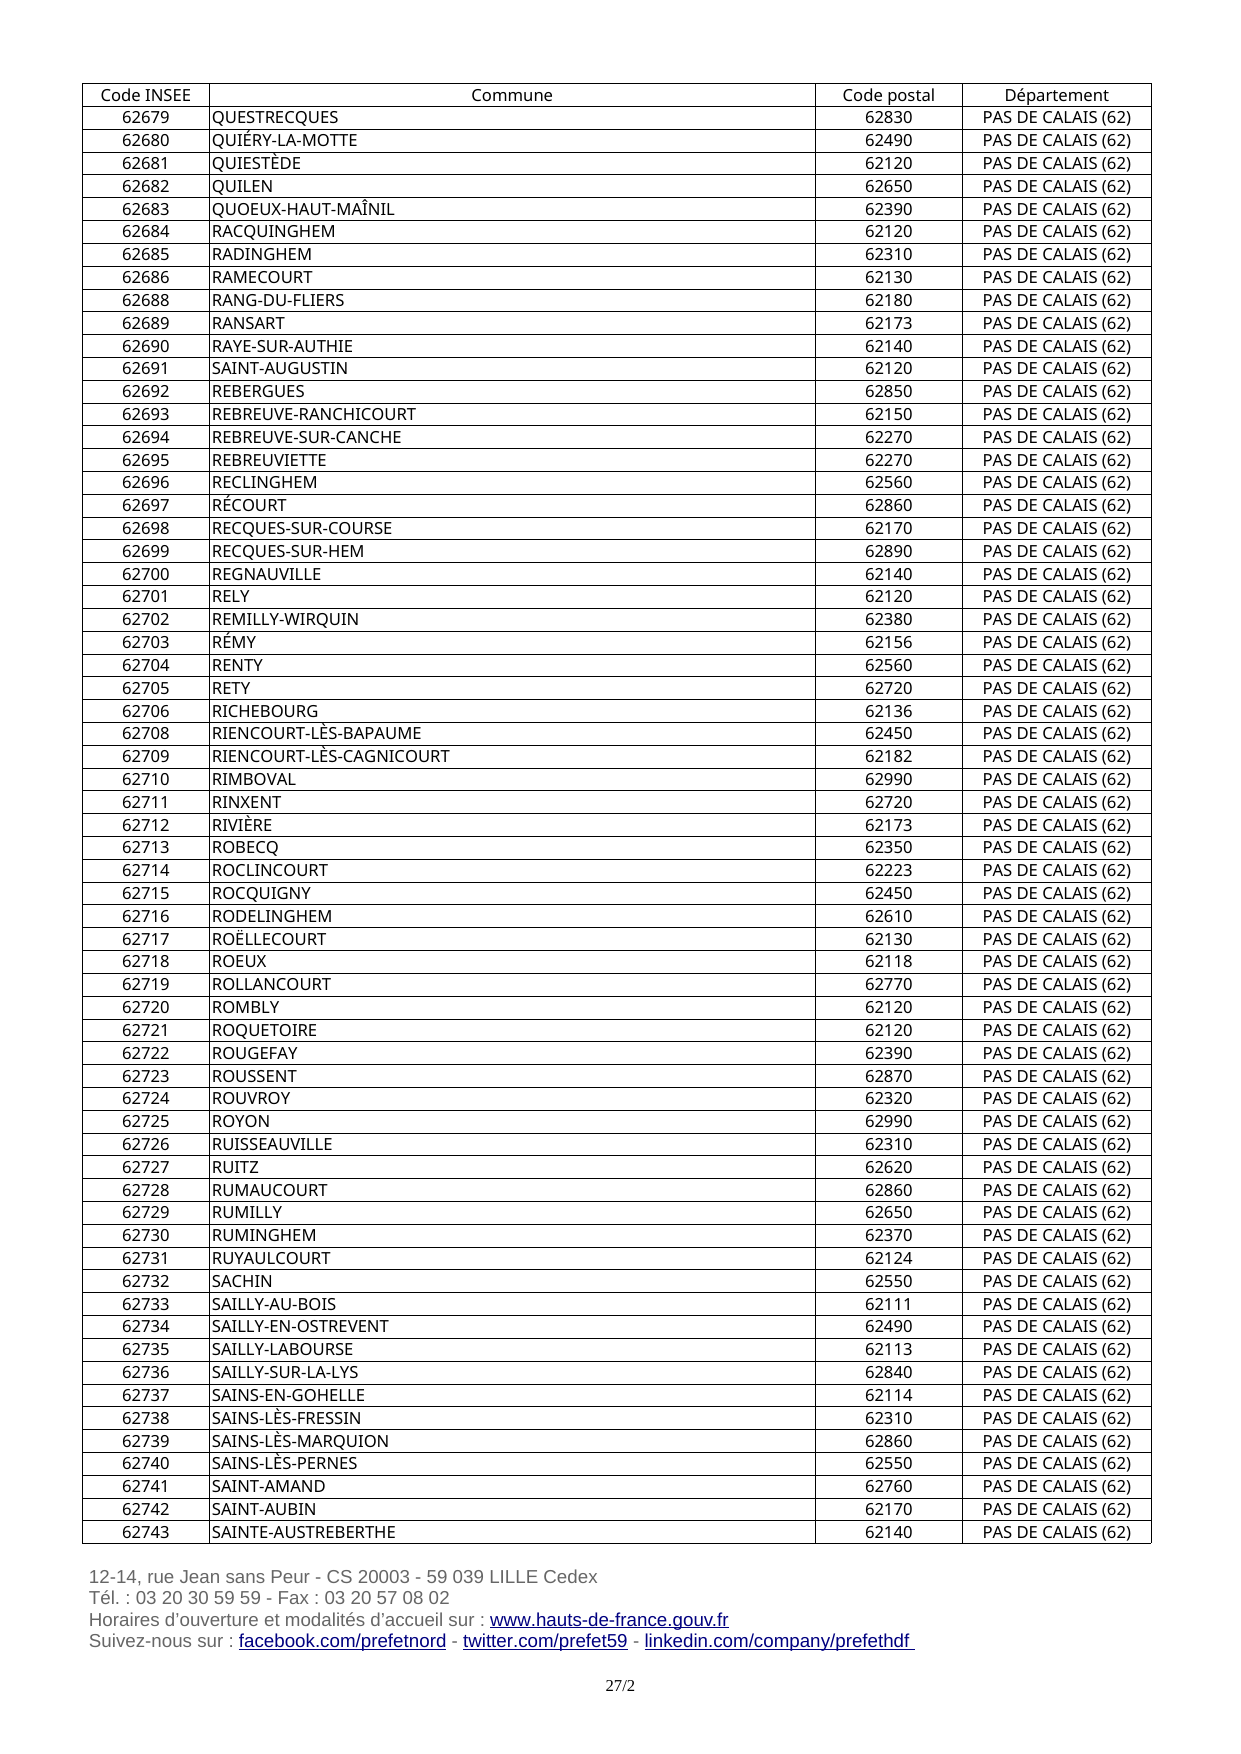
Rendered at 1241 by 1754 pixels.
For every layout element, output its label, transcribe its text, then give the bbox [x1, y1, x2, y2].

table_cell PAS DE CALAIS (62) [963, 267, 1151, 288]
table_cell 62712 [83, 814, 209, 836]
table_cell 62870 [816, 1065, 962, 1087]
table_cell 62120 [816, 153, 962, 174]
table_cell 62703 [83, 632, 209, 653]
table_cell SAILLY-AU-BOIS [210, 1293, 815, 1315]
table_cell RIVIÈRE [210, 814, 815, 836]
table_cell 62723 [83, 1065, 209, 1087]
table_cell 62683 [83, 198, 209, 220]
table_cell 62114 [816, 1385, 962, 1406]
table_cell RUYAULCOURT [210, 1248, 815, 1269]
table_cell QUESTRECQUES [210, 107, 815, 129]
table_cell 62706 [83, 700, 209, 722]
table_header Code INSEE [83, 84, 209, 106]
table_cell PAS DE CALAIS (62) [963, 1134, 1151, 1155]
table_cell PAS DE CALAIS (62) [963, 1156, 1151, 1178]
table_cell PAS DE CALAIS (62) [963, 1065, 1151, 1087]
table_cell 62173 [816, 814, 962, 836]
table_cell 62170 [816, 1499, 962, 1520]
table_cell 62724 [83, 1088, 209, 1110]
table_cell RUMILLY [210, 1202, 815, 1224]
table_cell 62650 [816, 1202, 962, 1224]
table_cell 62719 [83, 974, 209, 996]
table_cell PAS DE CALAIS (62) [963, 1430, 1151, 1452]
table_cell PAS DE CALAIS (62) [963, 1339, 1151, 1361]
table_cell 62370 [816, 1225, 962, 1247]
table_cell 62679 [83, 107, 209, 129]
table_cell SAINT-AUGUSTIN [210, 358, 815, 380]
table_cell RODELINGHEM [210, 905, 815, 927]
table_cell 62140 [816, 335, 962, 357]
table_cell RACQUINGHEM [210, 221, 815, 243]
table_cell 62770 [816, 974, 962, 996]
table_cell 62695 [83, 449, 209, 471]
table_cell REBREUVE-SUR-CANCHE [210, 426, 815, 448]
table_cell ROCLINCOURT [210, 860, 815, 882]
table_cell 62743 [83, 1521, 209, 1543]
table_cell PAS DE CALAIS (62) [963, 540, 1151, 562]
table_cell PAS DE CALAIS (62) [963, 791, 1151, 813]
table_cell 62550 [816, 1453, 962, 1475]
table_cell PAS DE CALAIS (62) [963, 153, 1151, 174]
table_cell PAS DE CALAIS (62) [963, 837, 1151, 859]
table_cell PAS DE CALAIS (62) [963, 426, 1151, 448]
table_cell 62270 [816, 426, 962, 448]
table_cell 62700 [83, 563, 209, 585]
table_cell 62694 [83, 426, 209, 448]
table_cell 62620 [816, 1156, 962, 1178]
table_cell ROCQUIGNY [210, 883, 815, 904]
table_cell 62130 [816, 928, 962, 950]
table_cell 62182 [816, 746, 962, 767]
table_cell 62710 [83, 769, 209, 790]
table_cell SAINS-LÈS-PERNES [210, 1453, 815, 1475]
table_cell PAS DE CALAIS (62) [963, 1020, 1151, 1041]
table_cell 62739 [83, 1430, 209, 1452]
table_cell QUIÉRY-LA-MOTTE [210, 130, 815, 152]
table_cell 62390 [816, 1042, 962, 1064]
table_cell 62120 [816, 586, 962, 608]
table_cell 62310 [816, 1407, 962, 1429]
table_cell 62708 [83, 723, 209, 745]
table_cell 62725 [83, 1111, 209, 1132]
table_cell 62111 [816, 1293, 962, 1315]
table_cell REBERGUES [210, 381, 815, 402]
table_cell 62860 [816, 495, 962, 517]
table_cell 62726 [83, 1134, 209, 1155]
table_cell SAINT-AMAND [210, 1476, 815, 1497]
table_cell PAS DE CALAIS (62) [963, 1362, 1151, 1383]
table_cell PAS DE CALAIS (62) [963, 1202, 1151, 1224]
table_cell 62741 [83, 1476, 209, 1497]
table_cell RINXENT [210, 791, 815, 813]
table_cell 62709 [83, 746, 209, 767]
table_cell 62693 [83, 404, 209, 425]
table_cell 62990 [816, 1111, 962, 1132]
table_cell SAINTE-AUSTREBERTHE [210, 1521, 815, 1543]
table_cell PAS DE CALAIS (62) [963, 928, 1151, 950]
table_cell 62850 [816, 381, 962, 402]
table_cell 62720 [816, 791, 962, 813]
table_cell PAS DE CALAIS (62) [963, 1453, 1151, 1475]
table_cell PAS DE CALAIS (62) [963, 700, 1151, 722]
table_cell 62685 [83, 244, 209, 266]
table_cell 62735 [83, 1339, 209, 1361]
table_cell 62150 [816, 404, 962, 425]
table_cell PAS DE CALAIS (62) [963, 951, 1151, 973]
table_cell PAS DE CALAIS (62) [963, 1270, 1151, 1292]
table_cell 62684 [83, 221, 209, 243]
table_cell 62720 [816, 677, 962, 699]
table_cell QUILEN [210, 175, 815, 197]
table_cell PAS DE CALAIS (62) [963, 814, 1151, 836]
table_cell SAILLY-EN-OSTREVENT [210, 1316, 815, 1338]
table_cell 62990 [816, 769, 962, 790]
table_cell 62560 [816, 472, 962, 494]
table_cell 62350 [816, 837, 962, 859]
table_cell ROYON [210, 1111, 815, 1132]
table_cell ROUVROY [210, 1088, 815, 1110]
table_cell PAS DE CALAIS (62) [963, 312, 1151, 334]
table_cell RECQUES-SUR-COURSE [210, 518, 815, 539]
table_cell 62270 [816, 449, 962, 471]
table_cell SAINS-EN-GOHELLE [210, 1385, 815, 1406]
table_cell PAS DE CALAIS (62) [963, 586, 1151, 608]
table_cell RUITZ [210, 1156, 815, 1178]
table_cell 62715 [83, 883, 209, 904]
table_cell 62736 [83, 1362, 209, 1383]
table_cell RANSART [210, 312, 815, 334]
table_cell REMILLY-WIRQUIN [210, 609, 815, 631]
table_cell 62686 [83, 267, 209, 288]
table_cell 62697 [83, 495, 209, 517]
table_cell SAILLY-LABOURSE [210, 1339, 815, 1361]
table_cell 62718 [83, 951, 209, 973]
table_cell PAS DE CALAIS (62) [963, 1179, 1151, 1201]
table_cell RETY [210, 677, 815, 699]
table_cell 62140 [816, 563, 962, 585]
table_cell PAS DE CALAIS (62) [963, 335, 1151, 357]
table_cell PAS DE CALAIS (62) [963, 290, 1151, 311]
table_cell PAS DE CALAIS (62) [963, 1521, 1151, 1543]
table_cell 62120 [816, 358, 962, 380]
table_header Commune [210, 84, 815, 106]
table_cell PAS DE CALAIS (62) [963, 1248, 1151, 1269]
table_cell PAS DE CALAIS (62) [963, 1499, 1151, 1520]
table_cell 62450 [816, 883, 962, 904]
table_cell 62830 [816, 107, 962, 129]
table_cell 62390 [816, 198, 962, 220]
table_cell 62690 [83, 335, 209, 357]
table_cell 62170 [816, 518, 962, 539]
table_cell REBREUVE-RANCHICOURT [210, 404, 815, 425]
table_cell PAS DE CALAIS (62) [963, 1407, 1151, 1429]
table_cell ROQUETOIRE [210, 1020, 815, 1041]
table_cell 62721 [83, 1020, 209, 1041]
table_cell 62737 [83, 1385, 209, 1406]
table_cell PAS DE CALAIS (62) [963, 746, 1151, 767]
table_cell PAS DE CALAIS (62) [963, 107, 1151, 129]
table_cell RADINGHEM [210, 244, 815, 266]
table_cell RICHEBOURG [210, 700, 815, 722]
table_cell ROUSSENT [210, 1065, 815, 1087]
table_cell PAS DE CALAIS (62) [963, 997, 1151, 1018]
table_cell RIENCOURT-LÈS-CAGNICOURT [210, 746, 815, 767]
table_cell PAS DE CALAIS (62) [963, 609, 1151, 631]
table_cell PAS DE CALAIS (62) [963, 244, 1151, 266]
table_cell PAS DE CALAIS (62) [963, 221, 1151, 243]
table_cell 62124 [816, 1248, 962, 1269]
table_cell 62380 [816, 609, 962, 631]
table_cell REBREUVIETTE [210, 449, 815, 471]
table_cell 62223 [816, 860, 962, 882]
table_header Département [963, 84, 1151, 106]
table_cell PAS DE CALAIS (62) [963, 723, 1151, 745]
table_cell PAS DE CALAIS (62) [963, 1316, 1151, 1338]
table_cell PAS DE CALAIS (62) [963, 198, 1151, 220]
table_cell RUMINGHEM [210, 1225, 815, 1247]
table_cell PAS DE CALAIS (62) [963, 495, 1151, 517]
table_cell 62689 [83, 312, 209, 334]
table_cell 62550 [816, 1270, 962, 1292]
table_cell 62717 [83, 928, 209, 950]
table_cell PAS DE CALAIS (62) [963, 472, 1151, 494]
table_cell 62727 [83, 1156, 209, 1178]
table_cell ROBECQ [210, 837, 815, 859]
table_cell RENTY [210, 655, 815, 676]
table_cell 62650 [816, 175, 962, 197]
table_cell 62701 [83, 586, 209, 608]
table_cell 62490 [816, 130, 962, 152]
table_cell PAS DE CALAIS (62) [963, 130, 1151, 152]
table_cell 62705 [83, 677, 209, 699]
table_cell PAS DE CALAIS (62) [963, 769, 1151, 790]
table_cell 62738 [83, 1407, 209, 1429]
table_cell ROLLANCOURT [210, 974, 815, 996]
table_cell 62310 [816, 244, 962, 266]
table_cell 62120 [816, 997, 962, 1018]
table_cell 62760 [816, 1476, 962, 1497]
table_cell 62730 [83, 1225, 209, 1247]
table_cell PAS DE CALAIS (62) [963, 1476, 1151, 1497]
table_cell 62734 [83, 1316, 209, 1338]
table_cell 62118 [816, 951, 962, 973]
table_cell SAINT-AUBIN [210, 1499, 815, 1520]
table_cell 62860 [816, 1179, 962, 1201]
table_cell 62610 [816, 905, 962, 927]
table_cell 62699 [83, 540, 209, 562]
table_cell 62680 [83, 130, 209, 152]
table_cell PAS DE CALAIS (62) [963, 1088, 1151, 1110]
table_cell 62156 [816, 632, 962, 653]
table_cell 62136 [816, 700, 962, 722]
table_cell PAS DE CALAIS (62) [963, 1385, 1151, 1406]
table_cell ROMBLY [210, 997, 815, 1018]
table_cell 62732 [83, 1270, 209, 1292]
table_cell PAS DE CALAIS (62) [963, 883, 1151, 904]
table_cell SAINS-LÈS-FRESSIN [210, 1407, 815, 1429]
table_cell RANG-DU-FLIERS [210, 290, 815, 311]
table_cell PAS DE CALAIS (62) [963, 860, 1151, 882]
table_cell 62180 [816, 290, 962, 311]
table_cell RIMBOVAL [210, 769, 815, 790]
table_cell 62688 [83, 290, 209, 311]
table_header Code postal [816, 84, 962, 106]
table_cell PAS DE CALAIS (62) [963, 1042, 1151, 1064]
table_cell 62728 [83, 1179, 209, 1201]
table_cell 62716 [83, 905, 209, 927]
table_cell 62698 [83, 518, 209, 539]
table_cell 62731 [83, 1248, 209, 1269]
table_cell ROEUX [210, 951, 815, 973]
table_cell 62711 [83, 791, 209, 813]
table_cell PAS DE CALAIS (62) [963, 404, 1151, 425]
table_cell PAS DE CALAIS (62) [963, 518, 1151, 539]
table_cell 62490 [816, 1316, 962, 1338]
table_cell PAS DE CALAIS (62) [963, 563, 1151, 585]
table_cell 62696 [83, 472, 209, 494]
table_cell 62702 [83, 609, 209, 631]
table_cell RECLINGHEM [210, 472, 815, 494]
table_cell SAINS-LÈS-MARQUION [210, 1430, 815, 1452]
table_cell QUOEUX-HAUT-MAÎNIL [210, 198, 815, 220]
table_cell PAS DE CALAIS (62) [963, 358, 1151, 380]
table_cell 62742 [83, 1499, 209, 1520]
table_cell PAS DE CALAIS (62) [963, 632, 1151, 653]
table_cell PAS DE CALAIS (62) [963, 655, 1151, 676]
table_cell RIENCOURT-LÈS-BAPAUME [210, 723, 815, 745]
table_cell 62320 [816, 1088, 962, 1110]
table_cell RUMAUCOURT [210, 1179, 815, 1201]
table_cell PAS DE CALAIS (62) [963, 1225, 1151, 1247]
table_cell 62714 [83, 860, 209, 882]
table_cell PAS DE CALAIS (62) [963, 381, 1151, 402]
table_cell 62729 [83, 1202, 209, 1224]
table_cell PAS DE CALAIS (62) [963, 175, 1151, 197]
table_cell PAS DE CALAIS (62) [963, 449, 1151, 471]
table_cell 62740 [83, 1453, 209, 1475]
table_cell 62560 [816, 655, 962, 676]
table_cell 62682 [83, 175, 209, 197]
table_cell RÉMY [210, 632, 815, 653]
table_cell 62140 [816, 1521, 962, 1543]
table_cell 62890 [816, 540, 962, 562]
table_cell 62120 [816, 1020, 962, 1041]
table_cell RELY [210, 586, 815, 608]
table_cell PAS DE CALAIS (62) [963, 677, 1151, 699]
table_cell 62310 [816, 1134, 962, 1155]
table_cell 62840 [816, 1362, 962, 1383]
table_cell 62713 [83, 837, 209, 859]
table_cell 62691 [83, 358, 209, 380]
table_cell RAMECOURT [210, 267, 815, 288]
table_cell RUISSEAUVILLE [210, 1134, 815, 1155]
table_cell 62120 [816, 221, 962, 243]
table_cell 62130 [816, 267, 962, 288]
table_cell ROUGEFAY [210, 1042, 815, 1064]
table_cell ROËLLECOURT [210, 928, 815, 950]
table_cell QUIESTÈDE [210, 153, 815, 174]
table_cell PAS DE CALAIS (62) [963, 1293, 1151, 1315]
table_cell PAS DE CALAIS (62) [963, 1111, 1151, 1132]
table_cell PAS DE CALAIS (62) [963, 905, 1151, 927]
table_cell PAS DE CALAIS (62) [963, 974, 1151, 996]
table_cell RECQUES-SUR-HEM [210, 540, 815, 562]
table_cell 62113 [816, 1339, 962, 1361]
table_cell 62722 [83, 1042, 209, 1064]
table_cell 62692 [83, 381, 209, 402]
table_cell 62173 [816, 312, 962, 334]
table_cell 62450 [816, 723, 962, 745]
table_cell 62681 [83, 153, 209, 174]
table_cell 62860 [816, 1430, 962, 1452]
table_cell RÉCOURT [210, 495, 815, 517]
table_cell 62733 [83, 1293, 209, 1315]
table_cell 62704 [83, 655, 209, 676]
table_cell 62720 [83, 997, 209, 1018]
table_cell RAYE-SUR-AUTHIE [210, 335, 815, 357]
table_cell REGNAUVILLE [210, 563, 815, 585]
table_cell SACHIN [210, 1270, 815, 1292]
table_cell SAILLY-SUR-LA-LYS [210, 1362, 815, 1383]
